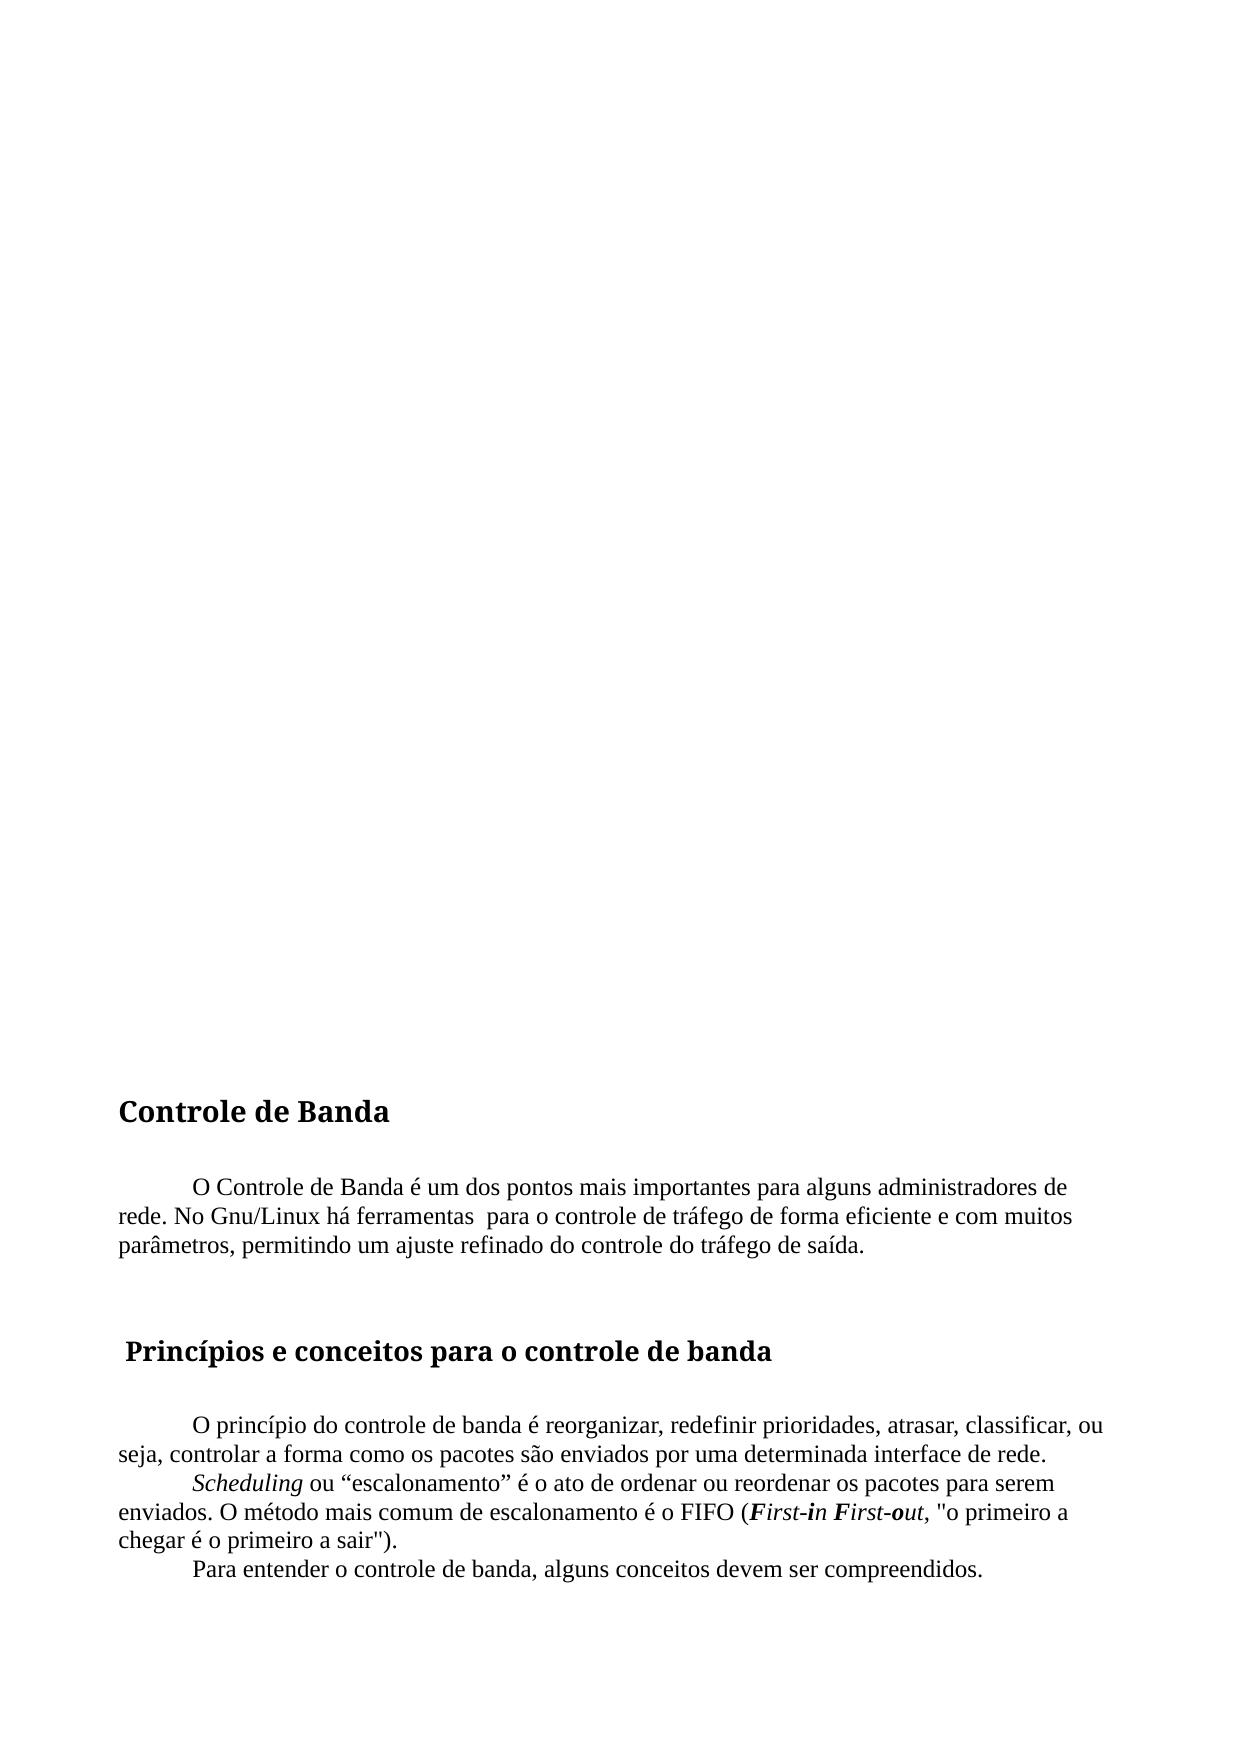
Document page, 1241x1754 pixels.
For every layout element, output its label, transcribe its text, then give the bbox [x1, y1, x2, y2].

subtitle Princípios e conceitos para o controle de banda [118, 1333, 1122, 1369]
subtitle Controle de Banda [118, 1092, 1122, 1131]
text O princípio do controle de banda é reorganizar, redefinir prioridades, atrasar, classificar, ou seja, controlar a forma como os pacotes são enviados por uma determinada interface de rede. [118, 1411, 1122, 1468]
text Para entender o controle de banda, alguns conceitos devem ser compreendidos. [118, 1554, 1122, 1583]
text Scheduling ou “escalonamento” é o ato de ordenar ou reordenar os pacotes para serem enviados. O método mais comum de escalonamento é o FIFO (First-in First-out, "o primeiro a chegar é o primeiro a sair"). [118, 1468, 1122, 1554]
text O Controle de Banda é um dos pontos mais importantes para alguns administradores de rede. No Gnu/Linux há ferramentas para o controle de tráfego de forma eficiente e com muitos parâmetros, permitindo um ajuste refinado do controle do tráfego de saída. [118, 1172, 1122, 1259]
